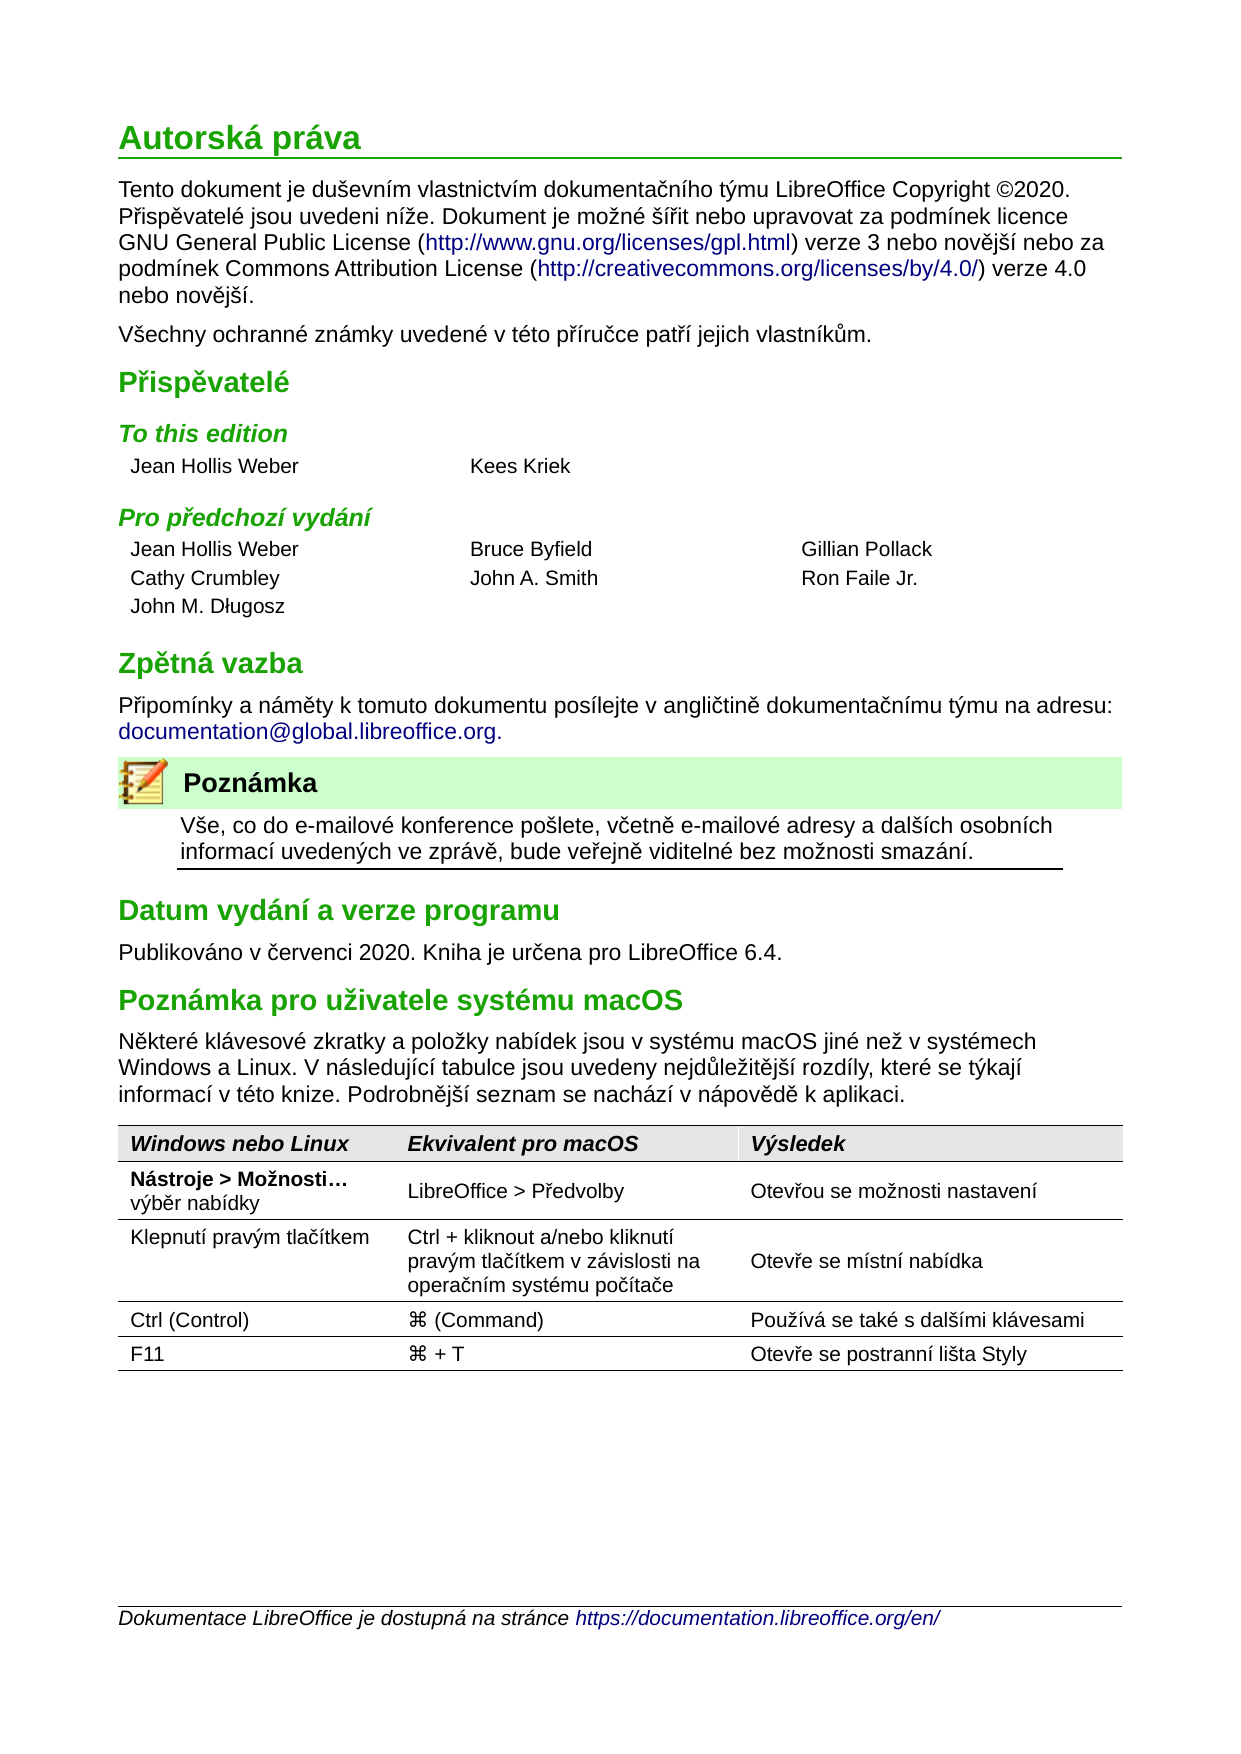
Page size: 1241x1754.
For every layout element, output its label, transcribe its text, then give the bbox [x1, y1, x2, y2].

table_header Ekvivalent pro macOS [396, 1126, 738, 1161]
subtitle Zpětná vazba [118, 646, 1122, 680]
table_header Jean Hollis Weber [118, 537, 458, 566]
table_cell LibreOffice > Předvolby [396, 1162, 738, 1219]
text Vše, co do e-mailové konference pošlete, včetně e-mailové adresy a dalších osobních informací uvedených ve zprávě, bude veřejně viditelné bez možnosti smazání. [177, 809, 1063, 868]
table_cell Otevřou se možnosti nastavení [739, 1162, 1123, 1219]
table_header Jean Hollis Weber [118, 454, 458, 482]
table_cell Ctrl + kliknout a/nebo kliknutí pravým tlačítkem v závislosti na operačním systému počítače [396, 1220, 738, 1301]
picture [119, 757, 170, 808]
table_cell Používá se také s dalšími klávesami [739, 1302, 1123, 1336]
table_cell ⌘ (Command) [396, 1302, 738, 1336]
table_cell John A. Smith [458, 566, 789, 594]
table_header Výsledek [739, 1126, 1123, 1161]
table_cell [789, 594, 1122, 623]
table_cell [458, 594, 789, 623]
subtitle To this edition [118, 419, 1122, 448]
subtitle Poznámka pro uživatele systému macOS [118, 983, 1122, 1016]
table_cell Ctrl (Control) [118, 1302, 396, 1336]
subtitle Datum vydání a verze programu [118, 893, 1122, 927]
table_cell Otevře se postranní lišta Styly [739, 1337, 1123, 1370]
text Tento dokument je duševním vlastnictvím dokumentačního týmu LibreOffice Copyright ©2020. Přispěvatelé jsou uvedeni níže. Dokument je možné šířit nebo upravovat za podmínek licence GNU General Public License (http://www.gnu.org/licenses/gpl.html) verze 3 nebo novější nebo za podmínek Commons Attribution License (http://creativecommons.org/licenses/by/4.0/) verze 4.0 nebo novější. [118, 176, 1122, 308]
table_cell Otevře se místní nabídka [739, 1220, 1123, 1301]
table_header Kees Kriek [458, 454, 789, 482]
text Některé klávesové zkratky a položky nabídek jsou v systému macOS jiné než v systémech Windows a Linux. V následující tabulce jsou uvedeny nejdůležitější rozdíly, které se týkají informací v této knize. Podrobnější seznam se nachází v nápovědě k aplikaci. [118, 1028, 1122, 1107]
table_cell ⌘ + T [396, 1337, 738, 1370]
table_header Gillian Pollack [789, 537, 1122, 566]
table_header Windows nebo Linux [118, 1126, 396, 1161]
table_header [789, 454, 1122, 482]
text Všechny ochranné známky uvedené v této příručce patří jejich vlastníkům. [118, 321, 1122, 347]
table_cell F11 [118, 1337, 396, 1370]
subtitle Pro předchozí vydání [118, 503, 1122, 531]
table_cell Nástroje > Možnosti… výběr nabídky [118, 1162, 396, 1219]
table_cell John M. Długosz [118, 594, 458, 623]
table_header Bruce Byfield [458, 537, 789, 566]
text Připomínky a náměty k tomuto dokumentu posílejte v angličtině dokumentačnímu týmu na adresu: documentation@global.libreoffice.org. [118, 692, 1122, 744]
table_cell Ron Faile Jr. [789, 566, 1122, 594]
subtitle Autorská práva [118, 118, 1122, 157]
table_cell Klepnutí pravým tlačítkem [118, 1220, 396, 1301]
text Publikováno v červenci 2020. Kniha je určena pro LibreOffice 6.4. [118, 939, 1122, 965]
table_cell Cathy Crumbley [118, 566, 458, 594]
subtitle Přispěvatelé [118, 365, 1122, 398]
subtitle Poznámka [118, 757, 1122, 809]
